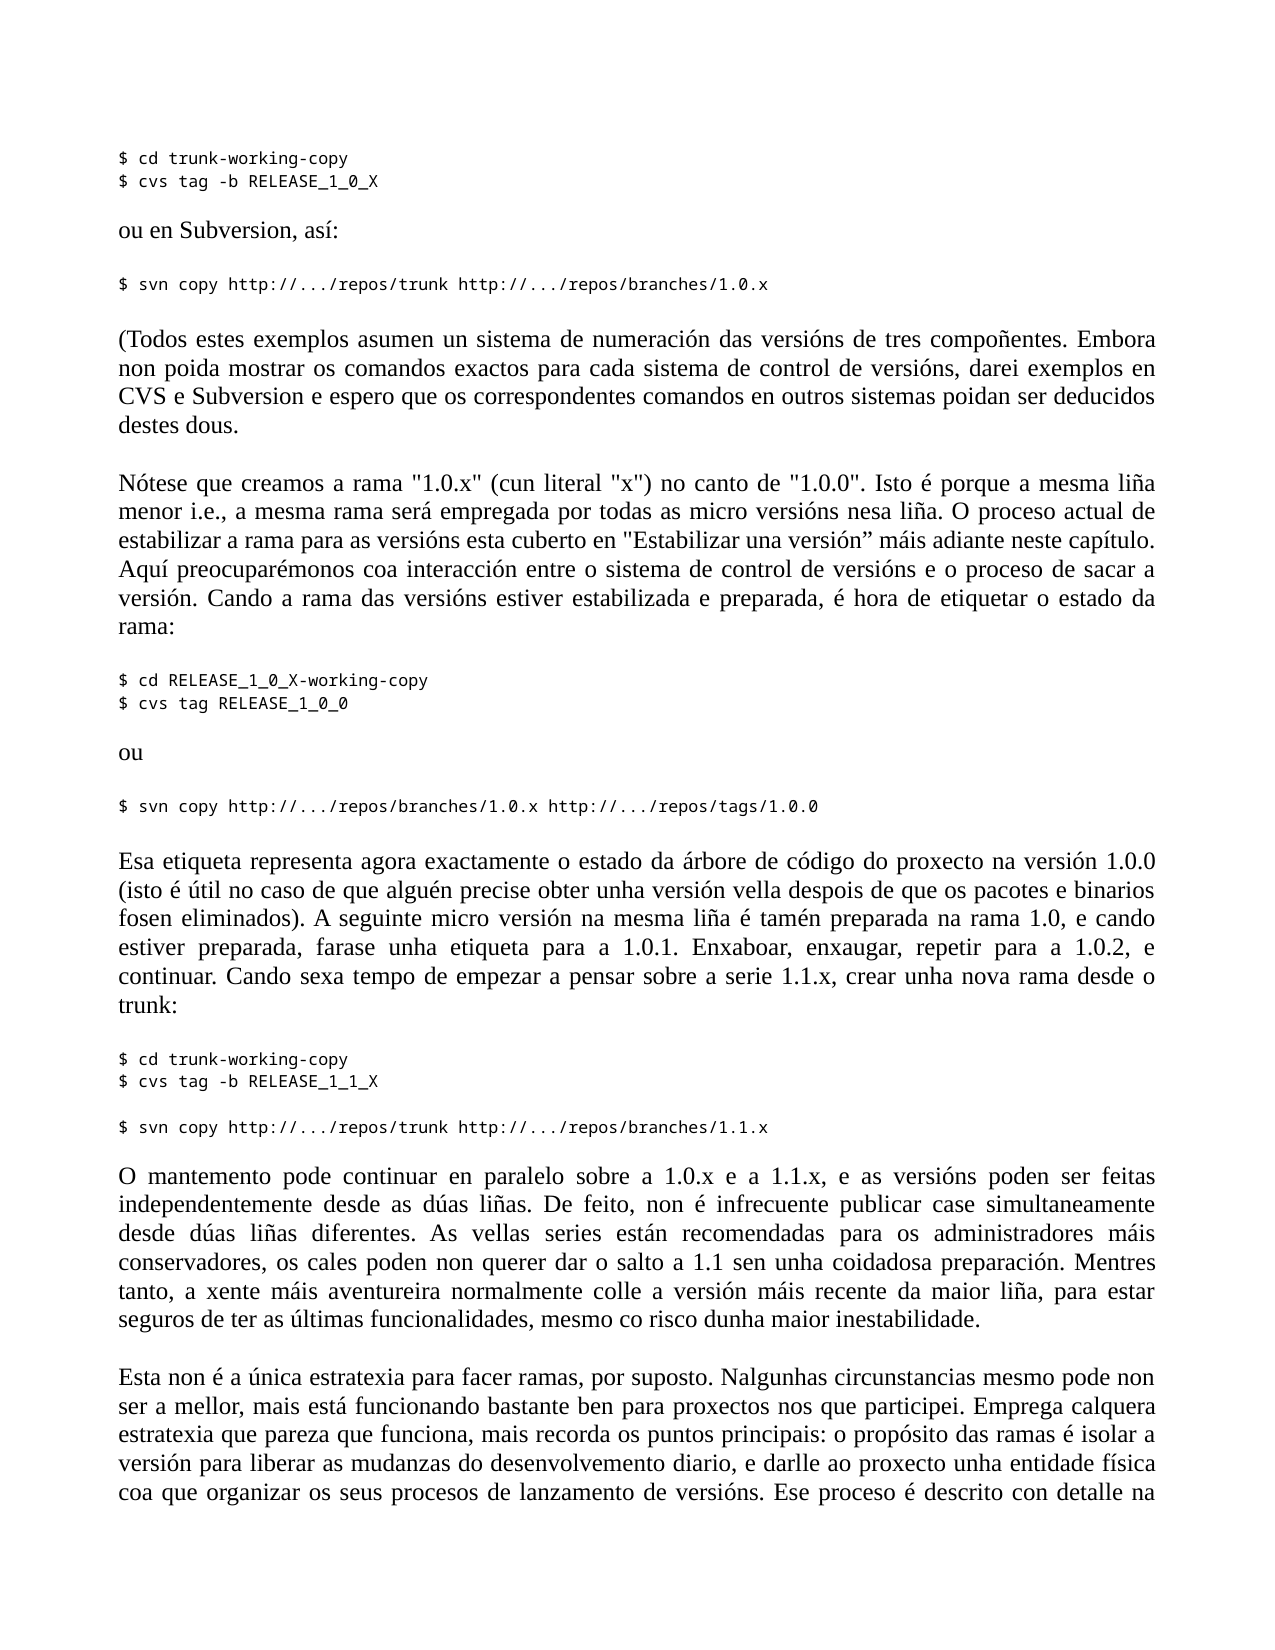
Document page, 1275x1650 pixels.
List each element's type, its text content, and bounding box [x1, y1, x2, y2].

text (Todos estes exemplos asumen un sistema de numeración das versións de tres compoñentes. Embora non poida mostrar os comandos exactos para cada sistema de control de versións, darei exemplos en CVS e Subversion e espero que os correspondentes comandos en outros sistemas poidan ser deducidos destes dous. [118, 324, 1157, 439]
text ou [118, 737, 1157, 766]
text $ cd RELEASE_1_0_X-working-copy [118, 669, 1157, 692]
text $ svn copy http://.../repos/trunk http://.../repos/branches/1.1.x [118, 1115, 1157, 1138]
text $ cvs tag -b RELEASE_1_0_X [118, 169, 1157, 192]
text O mantemento pode continuar en paralelo sobre a 1.0.x e a 1.1.x, e as versións poden ser feitas independentemente desde as dúas liñas. De feito, non é infrecuente publicar case simultaneamente desde dúas liñas diferentes. As vellas series están recomendadas para os administradores máis conservadores, os cales poden non querer dar o salto a 1.1 sen unha coidadosa preparación. Mentres tanto, a xente máis aventureira normalmente colle a versión máis recente da maior liña, para estar seguros de ter as últimas funcionalidades, mesmo co risco dunha maior inestabilidade. [118, 1161, 1157, 1333]
text Esta non é a única estratexia para facer ramas, por suposto. Nalgunhas circunstancias mesmo pode non ser a mellor, mais está funcionando bastante ben para proxectos nos que participei. Emprega calquera estratexia que pareza que funciona, mais recorda os puntos principais: o propósito das ramas é isolar a versión para liberar as mudanzas do desenvolvemento diario, e darlle ao proxecto unha entidade física coa que organizar os seus procesos de lanzamento de versións. Ese proceso é descrito con detalle na [118, 1362, 1157, 1506]
text $ cd trunk-working-copy [118, 147, 1157, 169]
text Esa etiqueta representa agora exactamente o estado da árbore de código do proxecto na versión 1.0.0 (isto é útil no caso de que alguén precise obter unha versión vella despois de que os pacotes e binarios fosen eliminados). A seguinte micro versión na mesma liña é tamén preparada na rama 1.0, e cando estiver preparada, farase unha etiqueta para a 1.0.1. Enxaboar, enxaugar, repetir para a 1.0.2, e continuar. Cando sexa tempo de empezar a pensar sobre a serie 1.1.x, crear unha nova rama desde o trunk: [118, 846, 1157, 1018]
text Nótese que creamos a rama "1.0.x" (cun literal "x") no canto de "1.0.0". Isto é porque a mesma liña menor i.e., a mesma rama será empregada por todas as micro versións nesa liña. O proceso actual de estabilizar a rama para as versións esta cuberto en "Estabilizar una versión” máis adiante neste capítulo. Aquí preocuparémonos coa interacción entre o sistema de control de versións e o proceso de sacar a versión. Cando a rama das versións estiver estabilizada e preparada, é hora de etiquetar o estado da rama: [118, 468, 1157, 640]
text ou en Subversion, así: [118, 215, 1157, 244]
text $ cvs tag RELEASE_1_0_0 [118, 692, 1157, 714]
text $ svn copy http://.../repos/trunk http://.../repos/branches/1.0.x [118, 272, 1157, 295]
text $ cvs tag -b RELEASE_1_1_X [118, 1070, 1157, 1093]
text $ cd trunk-working-copy [118, 1047, 1157, 1070]
text $ svn copy http://.../repos/branches/1.0.x http://.../repos/tags/1.0.0 [118, 794, 1157, 817]
